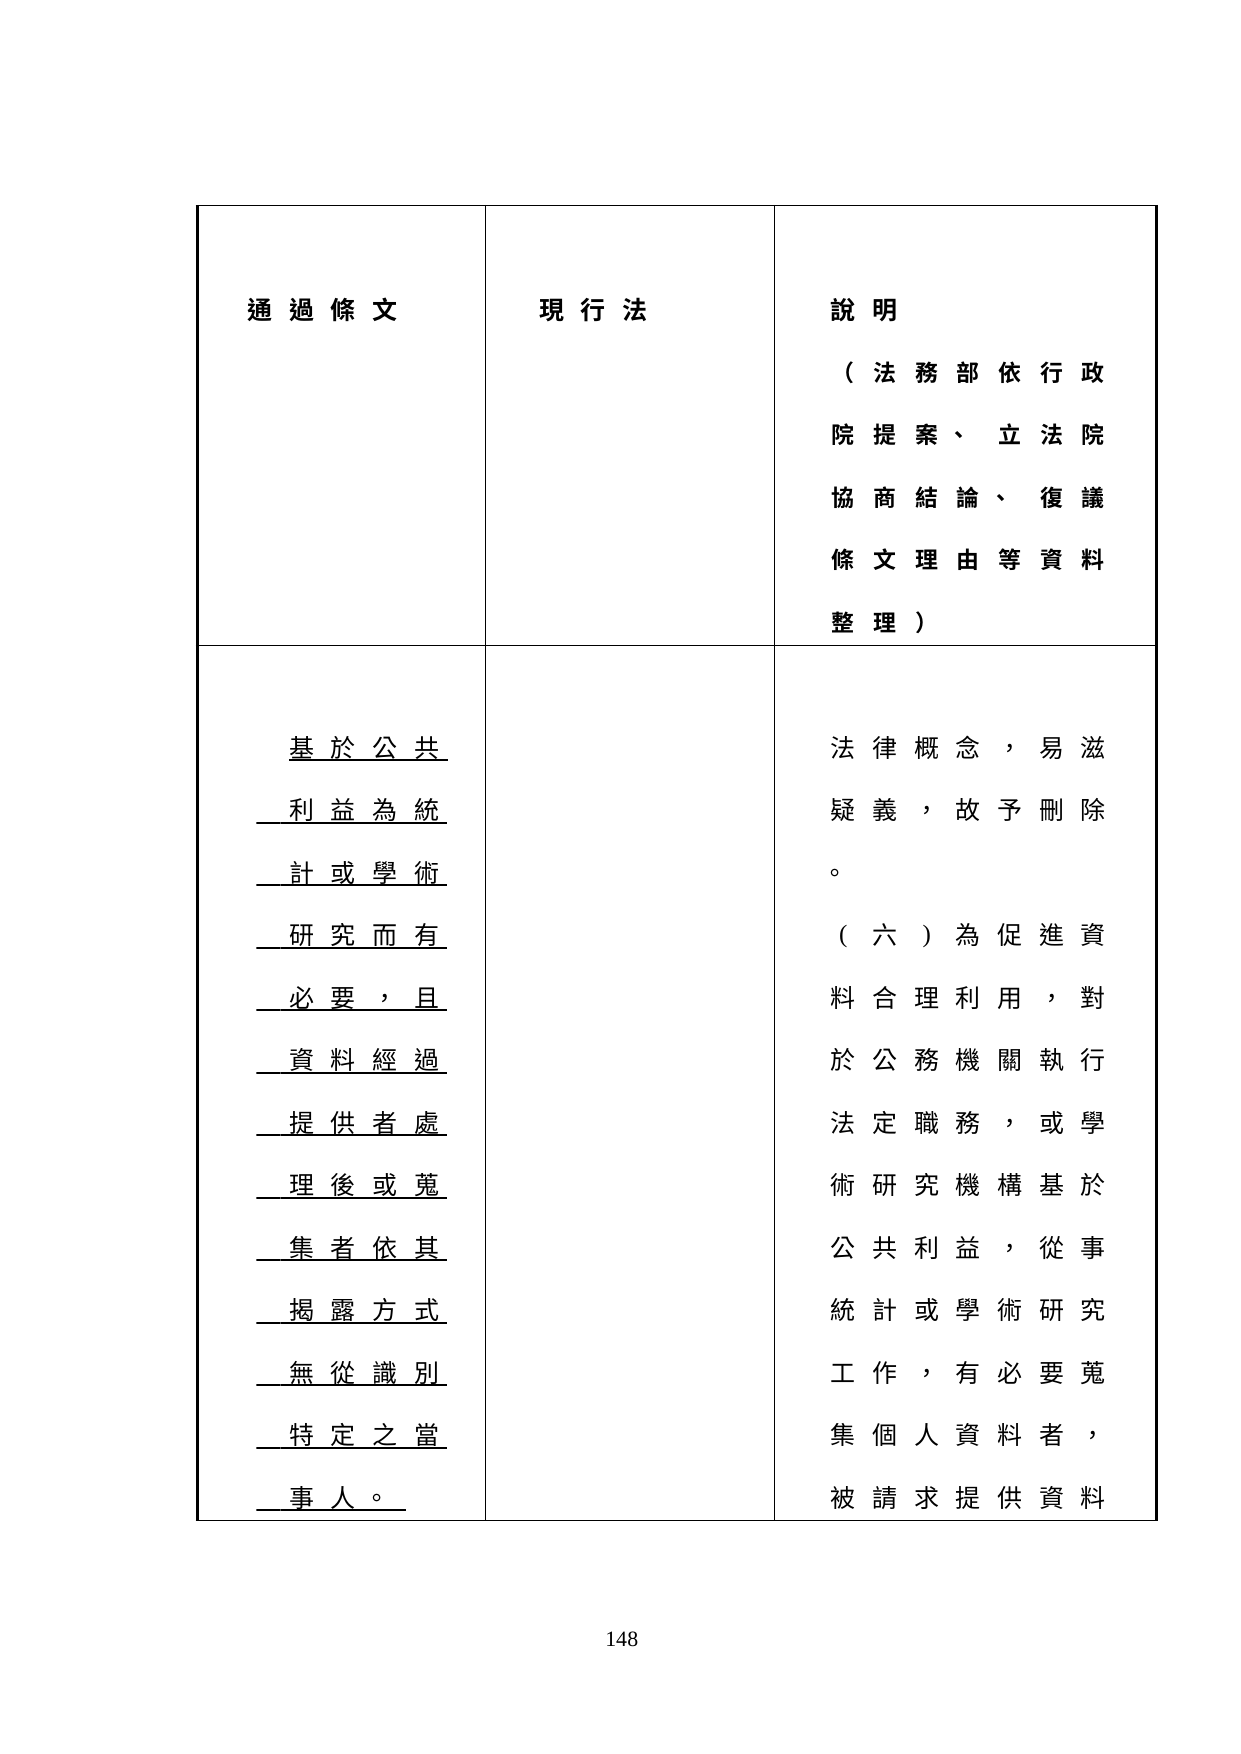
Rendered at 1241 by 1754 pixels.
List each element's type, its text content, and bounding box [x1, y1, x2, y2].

table_header 現行法 [486, 206, 774, 645]
table_cell 法律概念，易滋疑義，故予刪除。 (六)為促進資料合理利用，對於公務機關執行法定職務，或學術研究機構基於公共利益，從事統計或學術研究工作，有必要蒐集個人資料者，被請求提供資料 [775, 646, 1155, 1520]
table_header 說明 （法務部依行政院提案、立法院協商結論、復議條文理由等資料整理） [775, 206, 1155, 645]
table_header 通過條文 [199, 206, 485, 645]
table_cell 基於公共利益為統計或學術研究而有必要，且資料經過提供者處理後或蒐集者依其揭露方式無從識別特定之當事人。 [199, 646, 485, 1520]
table_cell [486, 646, 774, 1520]
